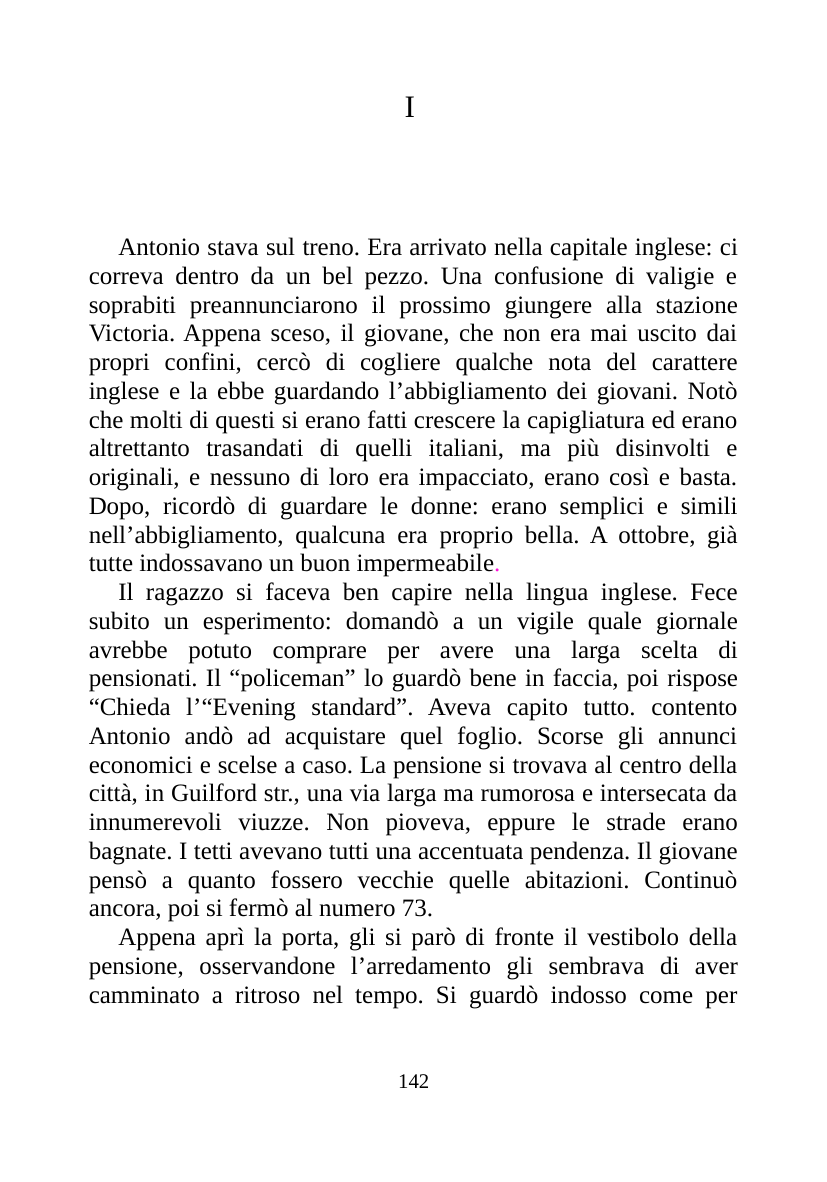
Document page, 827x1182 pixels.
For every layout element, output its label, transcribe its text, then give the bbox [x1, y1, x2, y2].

text Il ragazzo si faceva ben capire nella lingua inglese. Fece subito un esperimento: domandò a un vigile quale giornale avrebbe potuto comprare per avere una larga scelta di pensionati. Il “policeman” lo guardò bene in faccia, poi rispose “Chieda l’“Evening standard”. Aveva capito tutto. contento Antonio andò ad acquistare quel foglio. Scorse gli annunci economici e scelse a caso. La pensione si trovava al centro della città, in Guilford str., una via larga ma rumorosa e intersecata da innumerevoli viuzze. Non pioveva, eppure le strade erano bagnate. I tetti avevano tutti una accentuata pendenza. Il giovane pensò a quanto fossero vecchie quelle abitazioni. Continuò ancora, poi si fermò al numero 73. [88, 577, 738, 922]
subtitle I [88, 88, 738, 124]
text Appena aprì la porta, gli si parò di fronte il vestibolo della pensione, osservandone l’arredamento gli sembrava di aver camminato a ritroso nel tempo. Si guardò indosso come per [88, 922, 738, 1008]
text Antonio stava sul treno. Era arrivato nella capitale inglese: ci correva dentro da un bel pezzo. Una confusione di valigie e soprabiti preannunciarono il prossimo giungere alla stazione Victoria. Appena sceso, il giovane, che non era mai uscito dai propri confini, cercò di cogliere qualche nota del carattere inglese e la ebbe guardando l’abbigliamento dei giovani. Notò che molti di questi si erano fatti crescere la capigliatura ed erano altrettanto trasandati di quelli italiani, ma più disinvolti e originali, e nessuno di loro era impacciato, erano così e basta. Dopo, ricordò di guardare le donne: erano semplici e simili nell’abbigliamento, qualcuna era proprio bella. A ottobre, già tutte indossavano un buon impermeabile. [88, 232, 738, 577]
